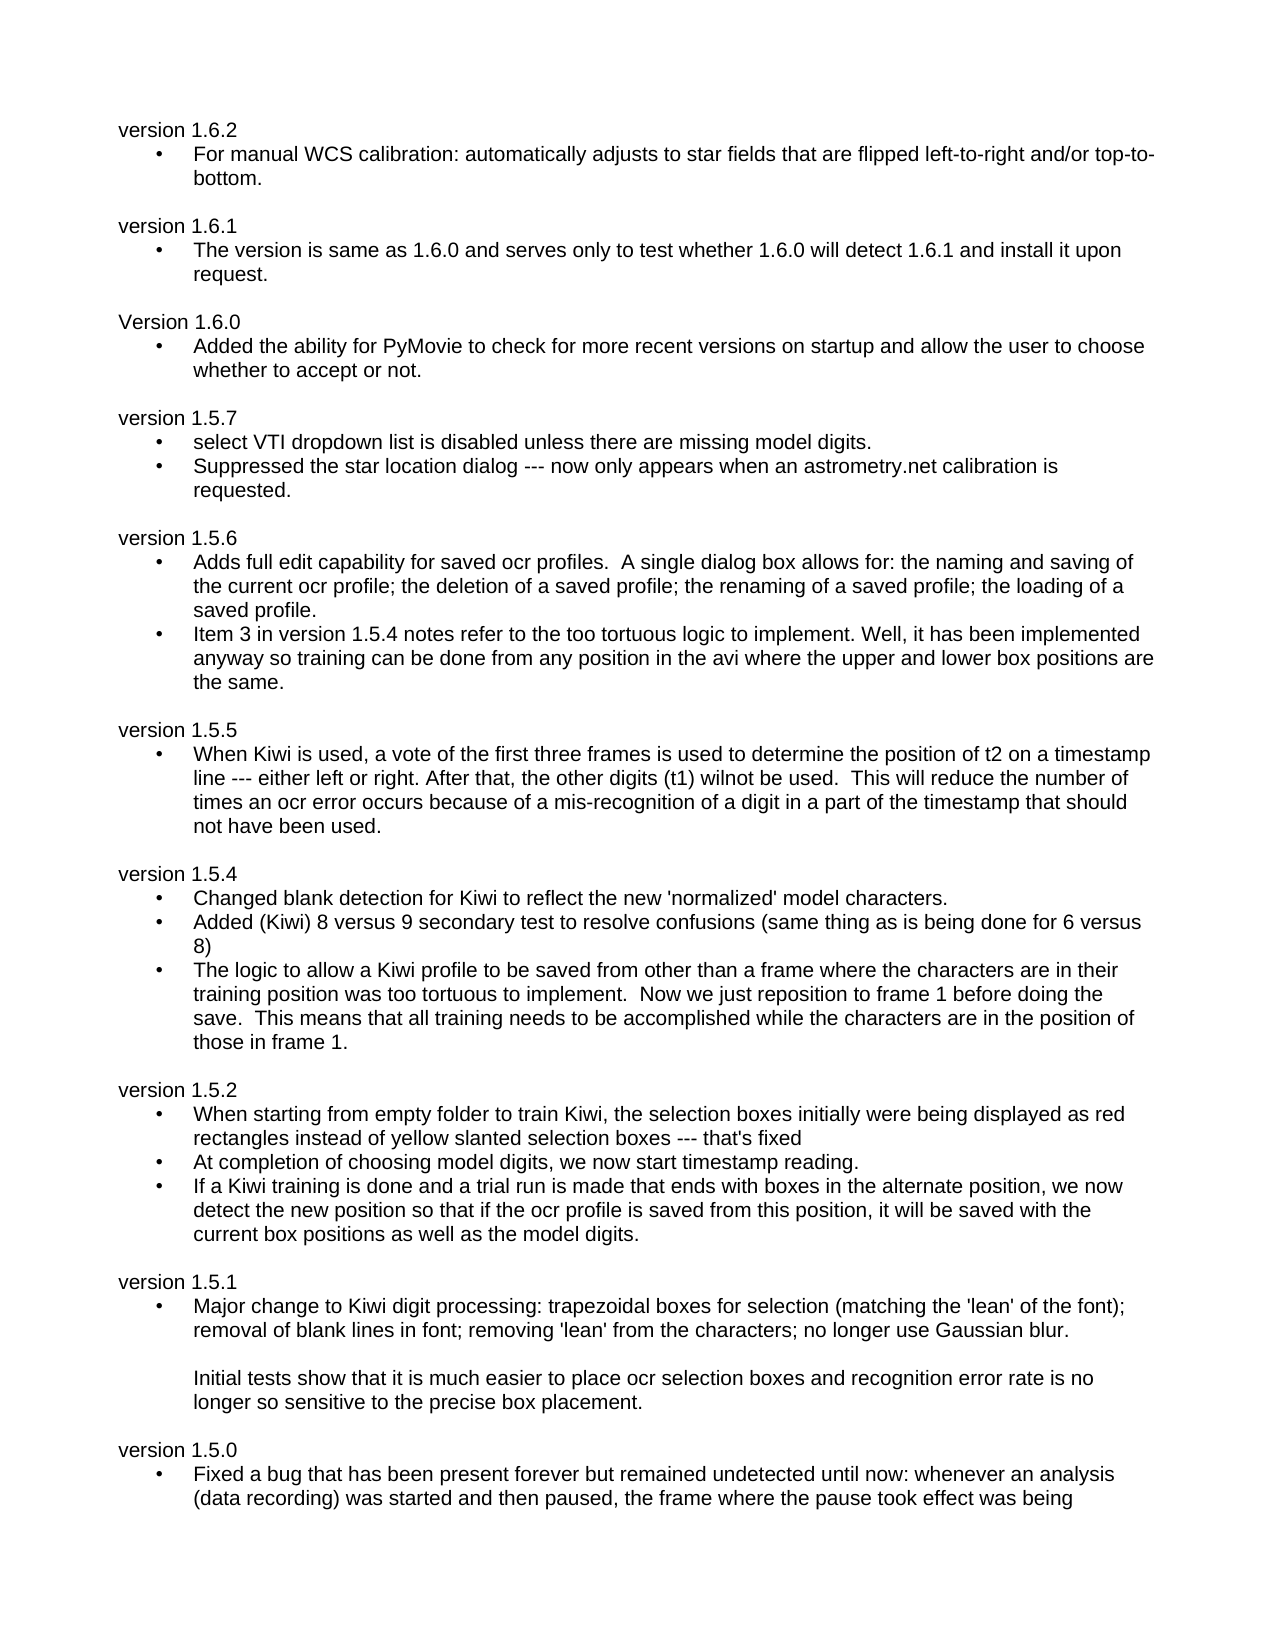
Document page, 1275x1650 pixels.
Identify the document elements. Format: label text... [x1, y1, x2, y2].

list The version is same as 1.6.0 and serves only to test whether 1.6.0 will detect 1.6.1 and install it upon request. [156, 238, 1157, 310]
text version 1.5.2 [118, 1078, 1157, 1102]
text version 1.5.0 [118, 1437, 1157, 1461]
list If a Kiwi training is done and a trial run is made that ends with boxes in the alternate position, we now detect the new position so that if the ocr profile is saved from this position, it will be saved with the current box positions as well as the model digits. [156, 1174, 1157, 1269]
text version 1.5.5 [118, 718, 1157, 742]
text version 1.5.1 [118, 1269, 1157, 1293]
list At completion of choosing model digits, we now start timestamp reading. [156, 1149, 1157, 1174]
text version 1.6.1 [118, 214, 1157, 238]
list Major change to Kiwi digit processing: trapezoidal boxes for selection (matching the 'lean' of the font); removal of blank lines in font; removing 'lean' from the characters; no longer use Gaussian blur. Initial tests show that it is much easier to place ocr selection boxes and recognition error rate is no longer so sensitive to the precise box placement. [156, 1293, 1157, 1437]
list Adds full edit capability for saved ocr profiles. A single dialog box allows for: the naming and saving of the current ocr profile; the deletion of a saved profile; the renaming of a saved profile; the loading of a saved profile. [156, 550, 1157, 622]
text version 1.5.7 [118, 406, 1157, 430]
list select VTI dropdown list is disabled unless there are missing model digits. [156, 430, 1157, 454]
text version 1.5.6 [118, 526, 1157, 550]
text Version 1.6.0 [118, 310, 1157, 334]
list The logic to allow a Kiwi profile to be saved from other than a frame where the characters are in their training position was too tortuous to implement. Now we just reposition to frame 1 before doing the save. This means that all training needs to be accomplished while the characters are in the position of those in frame 1. [156, 958, 1157, 1078]
list Changed blank detection for Kiwi to reflect the new 'normalized' model characters. [156, 886, 1157, 910]
text version 1.5.4 [118, 862, 1157, 886]
list For manual WCS calibration: automatically adjusts to star fields that are flipped left-to-right and/or top-to-bottom. [156, 142, 1157, 214]
list Item 3 in version 1.5.4 notes refer to the too tortuous logic to implement. Well, it has been implemented anyway so training can be done from any position in the avi where the upper and lower box positions are the same. [156, 622, 1157, 718]
list Added the ability for PyMovie to check for more recent versions on startup and allow the user to choose whether to accept or not. [156, 334, 1157, 406]
list When starting from empty folder to train Kiwi, the selection boxes initially were being displayed as red rectangles instead of yellow slanted selection boxes --- that's fixed [156, 1102, 1157, 1149]
list Fixed a bug that has been present forever but remained undetected until now: whenever an analysis (data recording) was started and then paused, the frame where the pause took effect was being [156, 1461, 1157, 1509]
list Suppressed the star location dialog --- now only appears when an astrometry.net calibration is requested. [156, 454, 1157, 526]
list Added (Kiwi) 8 versus 9 secondary test to resolve confusions (same thing as is being done for 6 versus 8) [156, 910, 1157, 958]
list When Kiwi is used, a vote of the first three frames is used to determine the position of t2 on a timestamp line --- either left or right. After that, the other digits (t1) wilnot be used. This will reduce the number of times an ocr error occurs because of a mis-recognition of a digit in a part of the timestamp that should not have been used. [156, 742, 1157, 862]
text version 1.6.2 [118, 118, 1157, 142]
